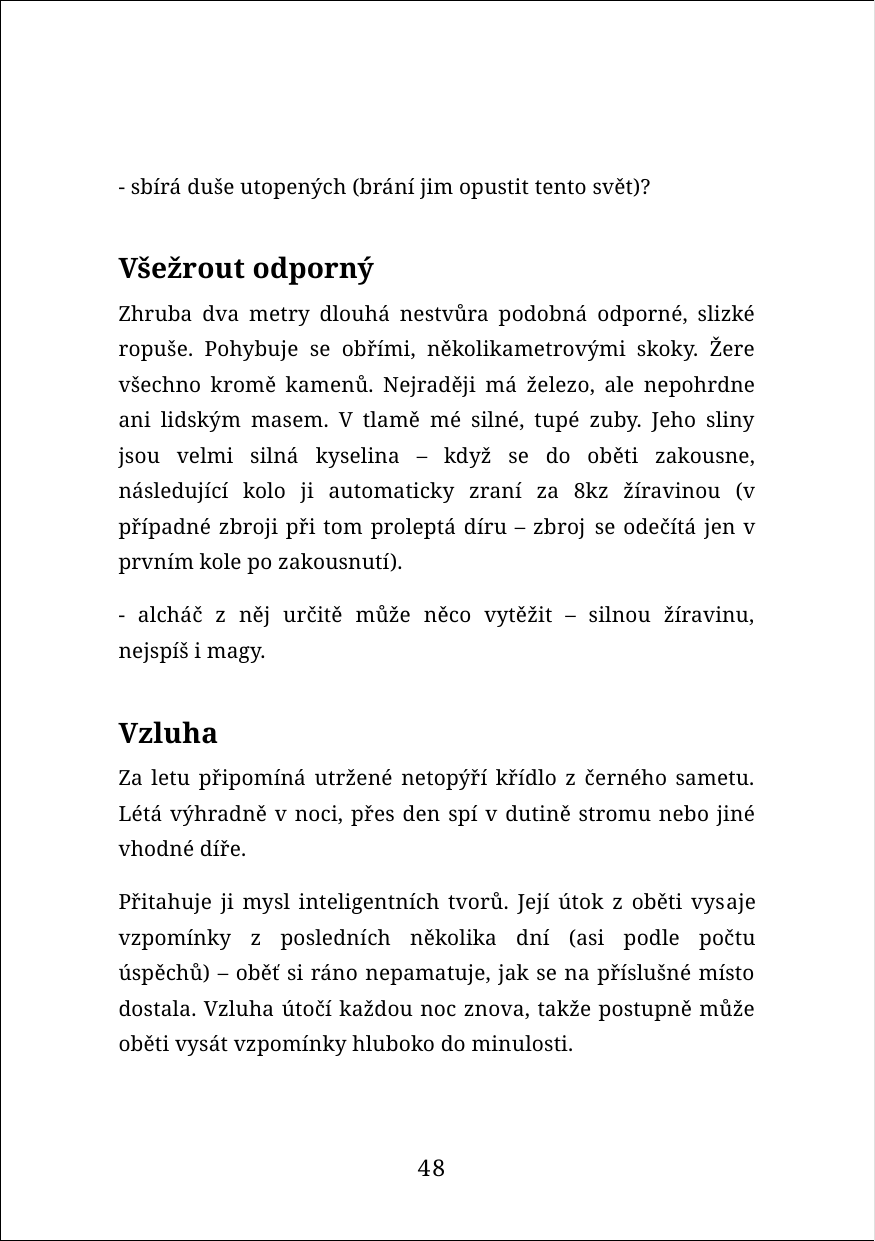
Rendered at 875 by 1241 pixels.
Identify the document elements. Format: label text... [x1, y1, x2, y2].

text - alcháč z něj určitě může něco vytěžit – silnou žíravinu, nejspíš i magy. [118, 601, 756, 664]
text Zhruba dva metry dlouhá nestvůra podobná odporné, slizké ropuše. Pohybuje se obřími, několikametrovými skoky. Žere všechno kromě kamenů. Nejraději má železo, ale nepohrdne ani lidským masem. V tlamě mé silné, tupé zuby. Jeho sliny jsou velmi silná kyselina – když se do oběti zakousne, následující kolo ji automaticky zraní za 8kz žíravinou (v případné zbroji při tom proleptá díru – zbroj se odečítá jen v prvním kole po zakousnutí). [118, 299, 756, 576]
text Za letu připomíná utržené netopýří křídlo z černého sametu. Létá výhradně v noci, přes den spí v dutině stromu nebo jiné vhodné díře. [118, 763, 756, 863]
subtitle Vzluha [118, 713, 756, 751]
text - sbírá duše utopených (brání jim opustit tento svět)? [118, 172, 756, 200]
subtitle Všežrout odporný [118, 249, 756, 287]
text Přitahuje ji mysl inteligentních tvorů. Její útok z oběti vysaje vzpomínky z posledních několika dní (asi podle počtu úspěchů) – oběť si ráno nepamatuje, jak se na příslušné místo dostala. Vzluha útočí každou noc znova, takže postupně může oběti vysát vzpomínky hluboko do minulosti. [118, 887, 756, 1058]
